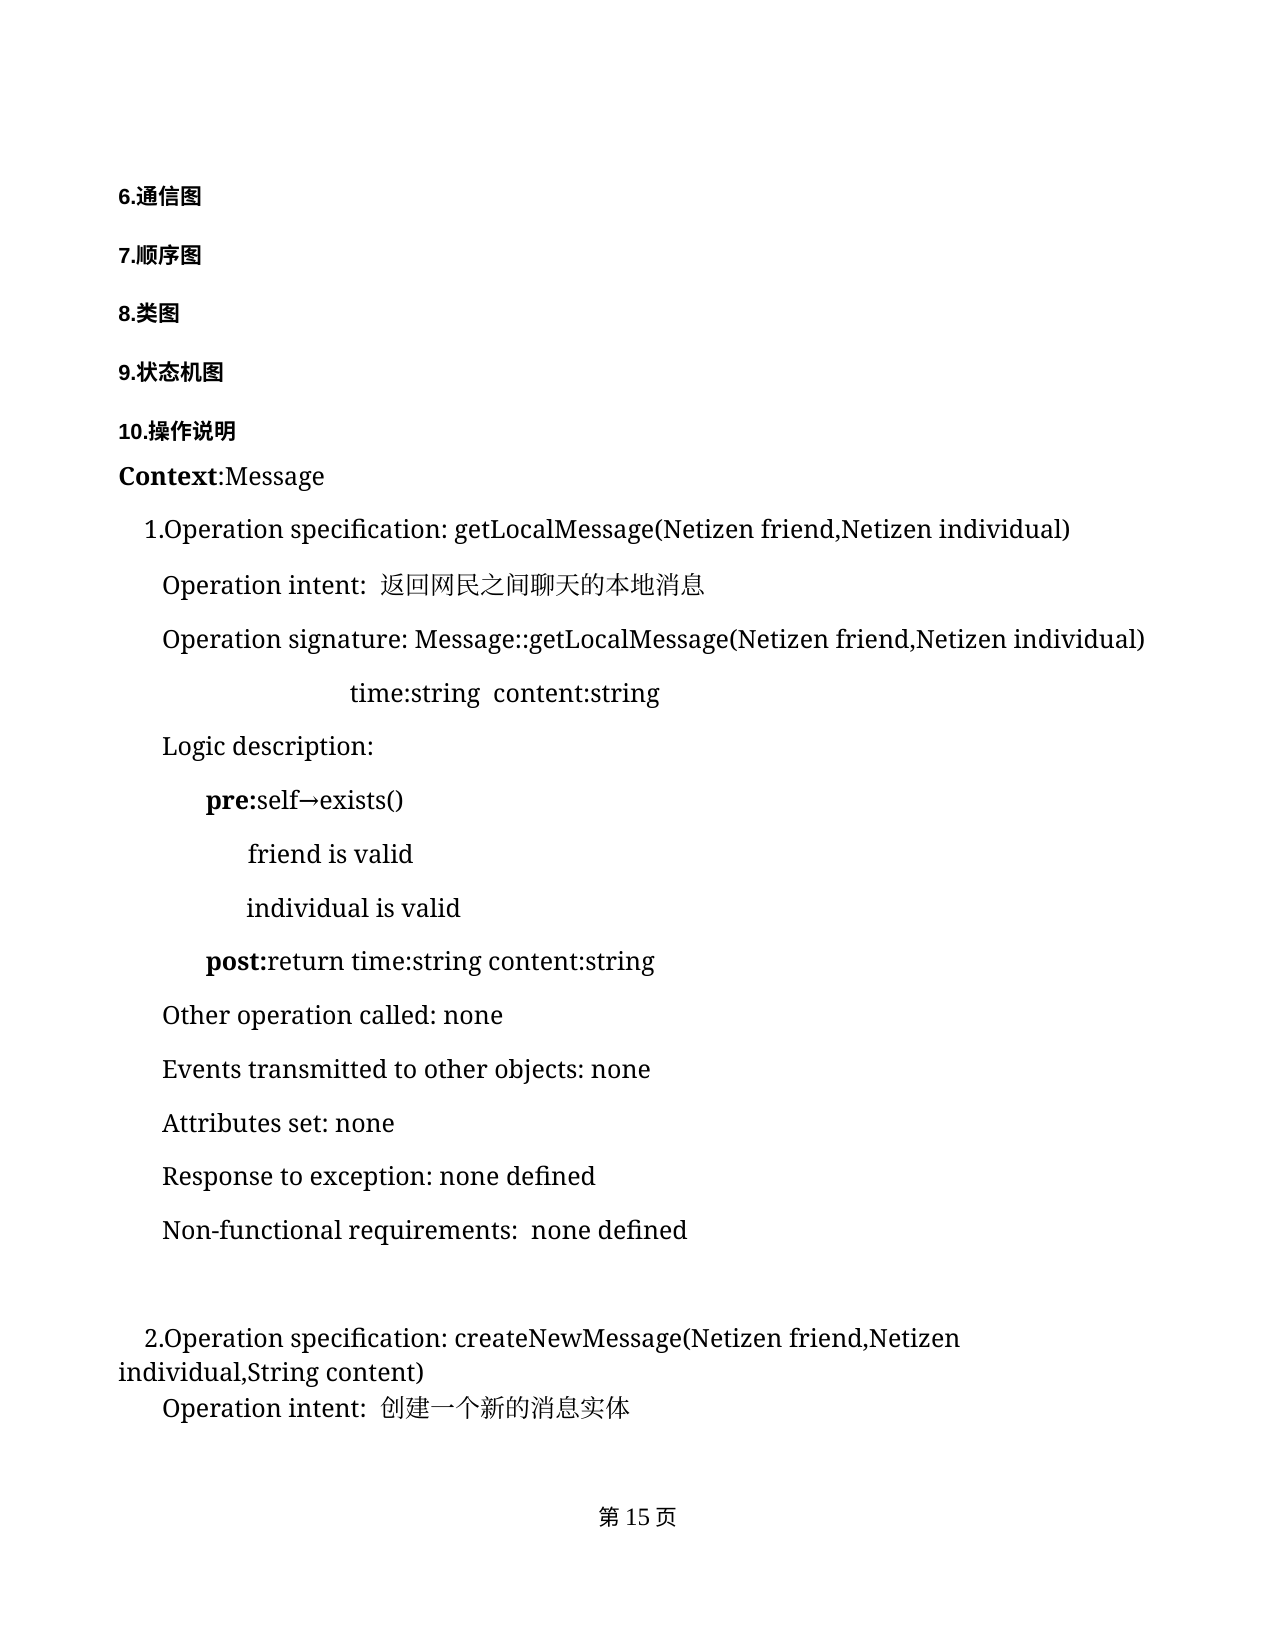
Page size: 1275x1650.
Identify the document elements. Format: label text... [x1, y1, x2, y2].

text Non-functional requirements: none defined [118, 1213, 1157, 1247]
text Context:Message [118, 458, 1157, 492]
subtitle 6.通信图 [118, 179, 1157, 211]
text Response to exception: none defined [118, 1159, 1157, 1193]
subtitle 9.状态机图 [118, 355, 1157, 387]
subtitle 10.操作说明 [118, 414, 1157, 446]
text Attributes set: none [118, 1105, 1157, 1139]
text pre:self→exists() [118, 783, 1157, 817]
text Logic description: [118, 729, 1157, 763]
text individual is valid [118, 890, 1157, 924]
text Operation intent: 创建一个新的消息实体 [118, 1388, 1157, 1424]
text friend is valid [118, 837, 1157, 871]
text Operation intent: 返回网民之间聊天的本地消息 [118, 566, 1157, 602]
text Events transmitted to other objects: none [118, 1052, 1157, 1086]
text 2.Operation specification: createNewMessage(Netizen friend,Netizen individual,String content) [118, 1320, 1157, 1388]
subtitle 7.顺序图 [118, 238, 1157, 269]
text 1.Operation specification: getLocalMessage(Netizen friend,Netizen individual) [118, 512, 1157, 546]
text Operation signature: Message::getLocalMessage(Netizen friend,Netizen individual) [118, 622, 1157, 656]
text Other operation called: none [118, 998, 1157, 1032]
text time:string content:string [118, 675, 1157, 709]
subtitle 8.类图 [118, 296, 1157, 328]
text post:return time:string content:string [118, 944, 1157, 978]
